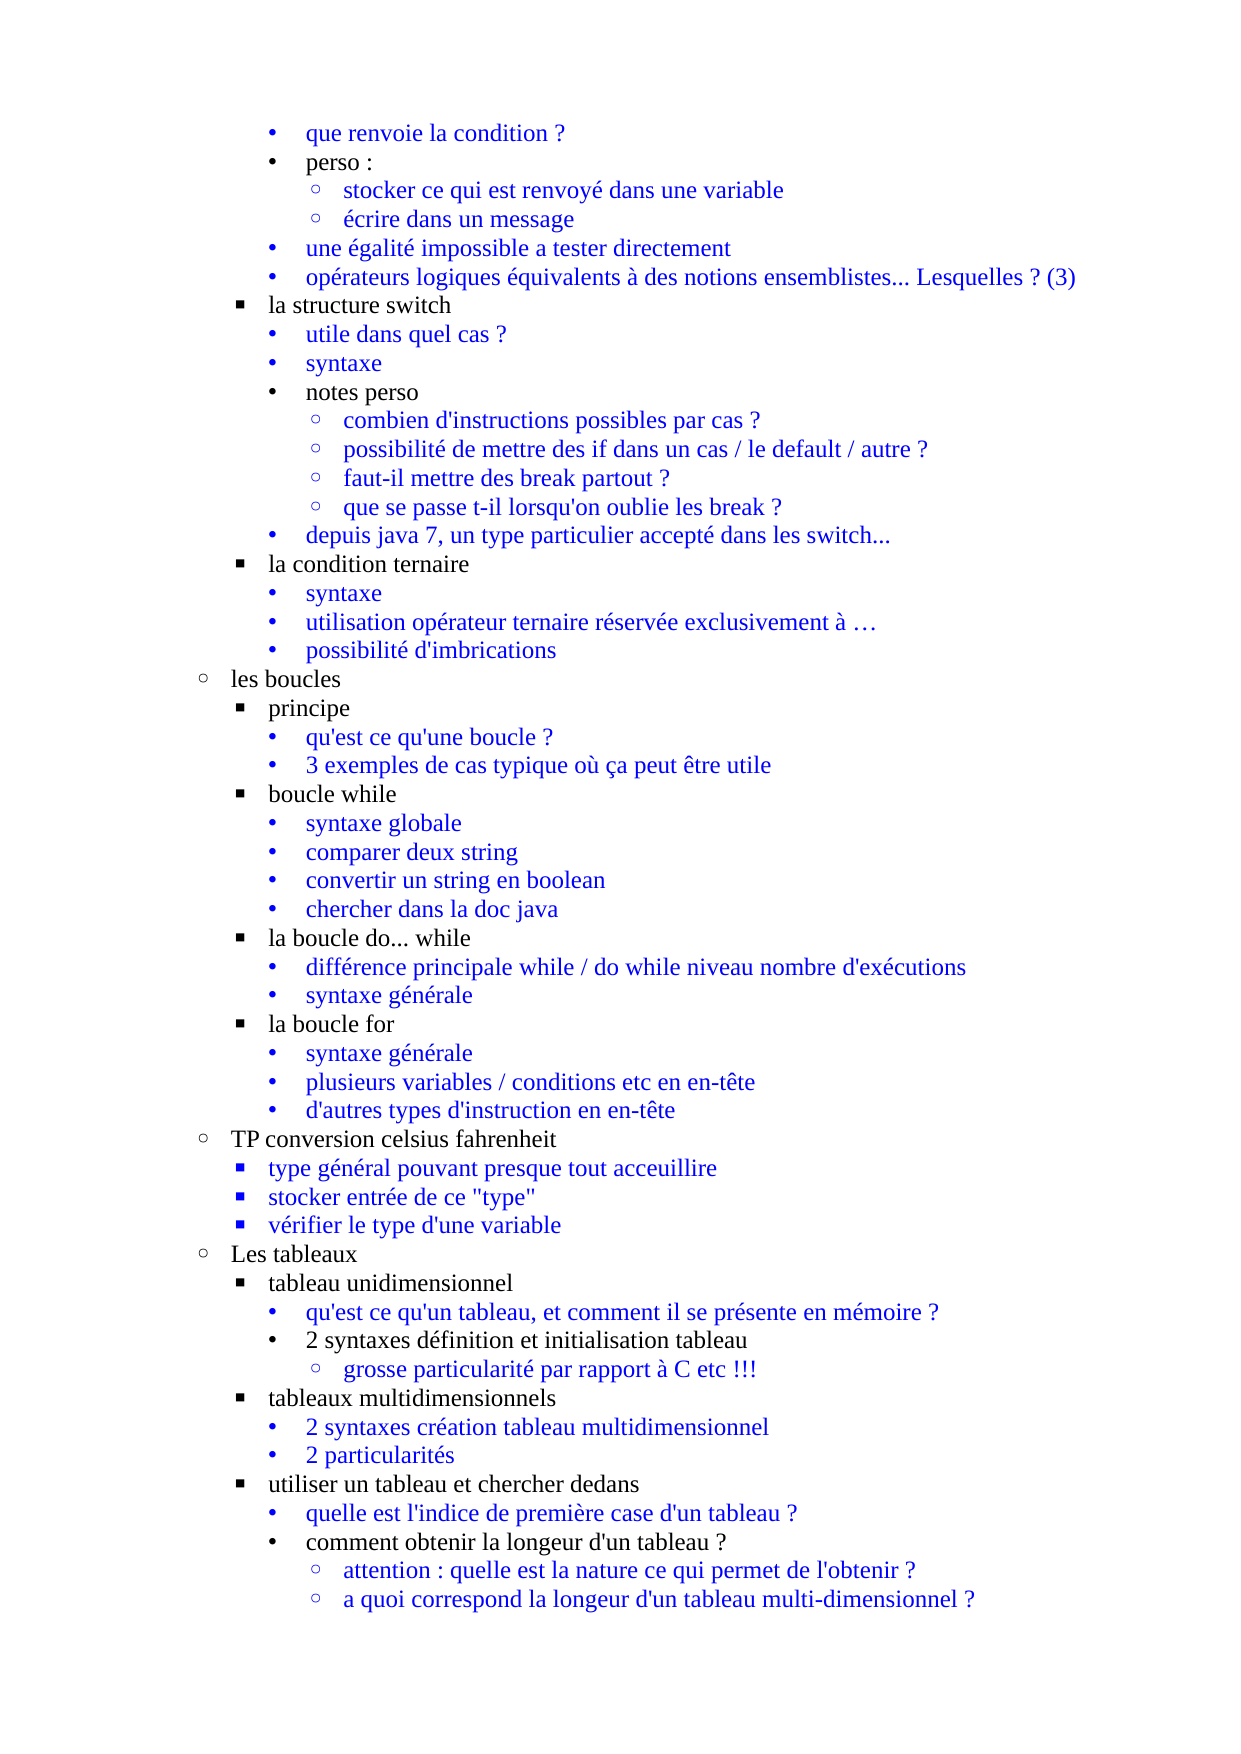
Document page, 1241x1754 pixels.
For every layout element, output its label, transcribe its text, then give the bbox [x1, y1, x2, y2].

list principe [231, 693, 1122, 722]
list opérateurs logiques équivalents à des notions ensemblistes... Lesquelles ? (3) [268, 262, 1122, 291]
list qu'est ce qu'un tableau, et comment il se présente en mémoire ? [268, 1297, 1122, 1326]
list 3 exemples de cas typique où ça peut être utile [268, 751, 1122, 779]
list que renvoie la condition ? [268, 118, 1122, 147]
list différence principale while / do while niveau nombre d'exécutions [268, 952, 1122, 981]
list utile dans quel cas ? [268, 319, 1122, 348]
list chercher dans la doc java [268, 894, 1122, 923]
list perso : [268, 147, 1122, 176]
list syntaxe globale [268, 808, 1122, 837]
list depuis java 7, un type particulier accepté dans les switch... [268, 521, 1122, 549]
list syntaxe [268, 578, 1122, 607]
list syntaxe [268, 348, 1122, 377]
list qu'est ce qu'une boucle ? [268, 722, 1122, 751]
list possibilité de mettre des if dans un cas / le default / autre ? [306, 434, 1122, 463]
list la boucle for [231, 1009, 1122, 1038]
list 2 particularités [268, 1441, 1122, 1469]
list possibilité d'imbrications [268, 636, 1122, 664]
list grosse particularité par rapport à C etc !!! [306, 1354, 1122, 1383]
list écrire dans un message [306, 204, 1122, 233]
list utiliser un tableau et chercher dedans [231, 1469, 1122, 1498]
list vérifier le type d'une variable [231, 1211, 1122, 1239]
list la boucle do... while [231, 923, 1122, 952]
list la structure switch [231, 291, 1122, 319]
list que se passe t-il lorsqu'on oublie les break ? [306, 492, 1122, 521]
list utilisation opérateur ternaire réservée exclusivement à … [268, 607, 1122, 636]
list boucle while [231, 779, 1122, 808]
list attention : quelle est la nature ce qui permet de l'obtenir ? [306, 1556, 1122, 1584]
list la condition ternaire [231, 549, 1122, 578]
list combien d'instructions possibles par cas ? [306, 406, 1122, 434]
list a quoi correspond la longeur d'un tableau multi-dimensionnel ? [306, 1584, 1122, 1613]
list une égalité impossible a tester directement [268, 233, 1122, 262]
list tableau unidimensionnel [231, 1268, 1122, 1297]
list stocker ce qui est renvoyé dans une variable [306, 176, 1122, 204]
list convertir un string en boolean [268, 866, 1122, 894]
list TP conversion celsius fahrenheit [193, 1124, 1122, 1153]
list plusieurs variables / conditions etc en en-tête [268, 1067, 1122, 1096]
list les boucles [193, 664, 1122, 693]
list quelle est l'indice de première case d'un tableau ? [268, 1498, 1122, 1527]
list stocker entrée de ce "type" [231, 1182, 1122, 1211]
list 2 syntaxes création tableau multidimensionnel [268, 1412, 1122, 1441]
list faut-il mettre des break partout ? [306, 463, 1122, 492]
list comparer deux string [268, 837, 1122, 866]
list notes perso [268, 377, 1122, 406]
list 2 syntaxes définition et initialisation tableau [268, 1326, 1122, 1354]
list Les tableaux [193, 1239, 1122, 1268]
list type général pouvant presque tout acceuillire [231, 1153, 1122, 1182]
list syntaxe générale [268, 981, 1122, 1009]
list syntaxe générale [268, 1038, 1122, 1067]
list d'autres types d'instruction en en-tête [268, 1096, 1122, 1124]
list comment obtenir la longeur d'un tableau ? [268, 1527, 1122, 1556]
list tableaux multidimensionnels [231, 1383, 1122, 1412]
